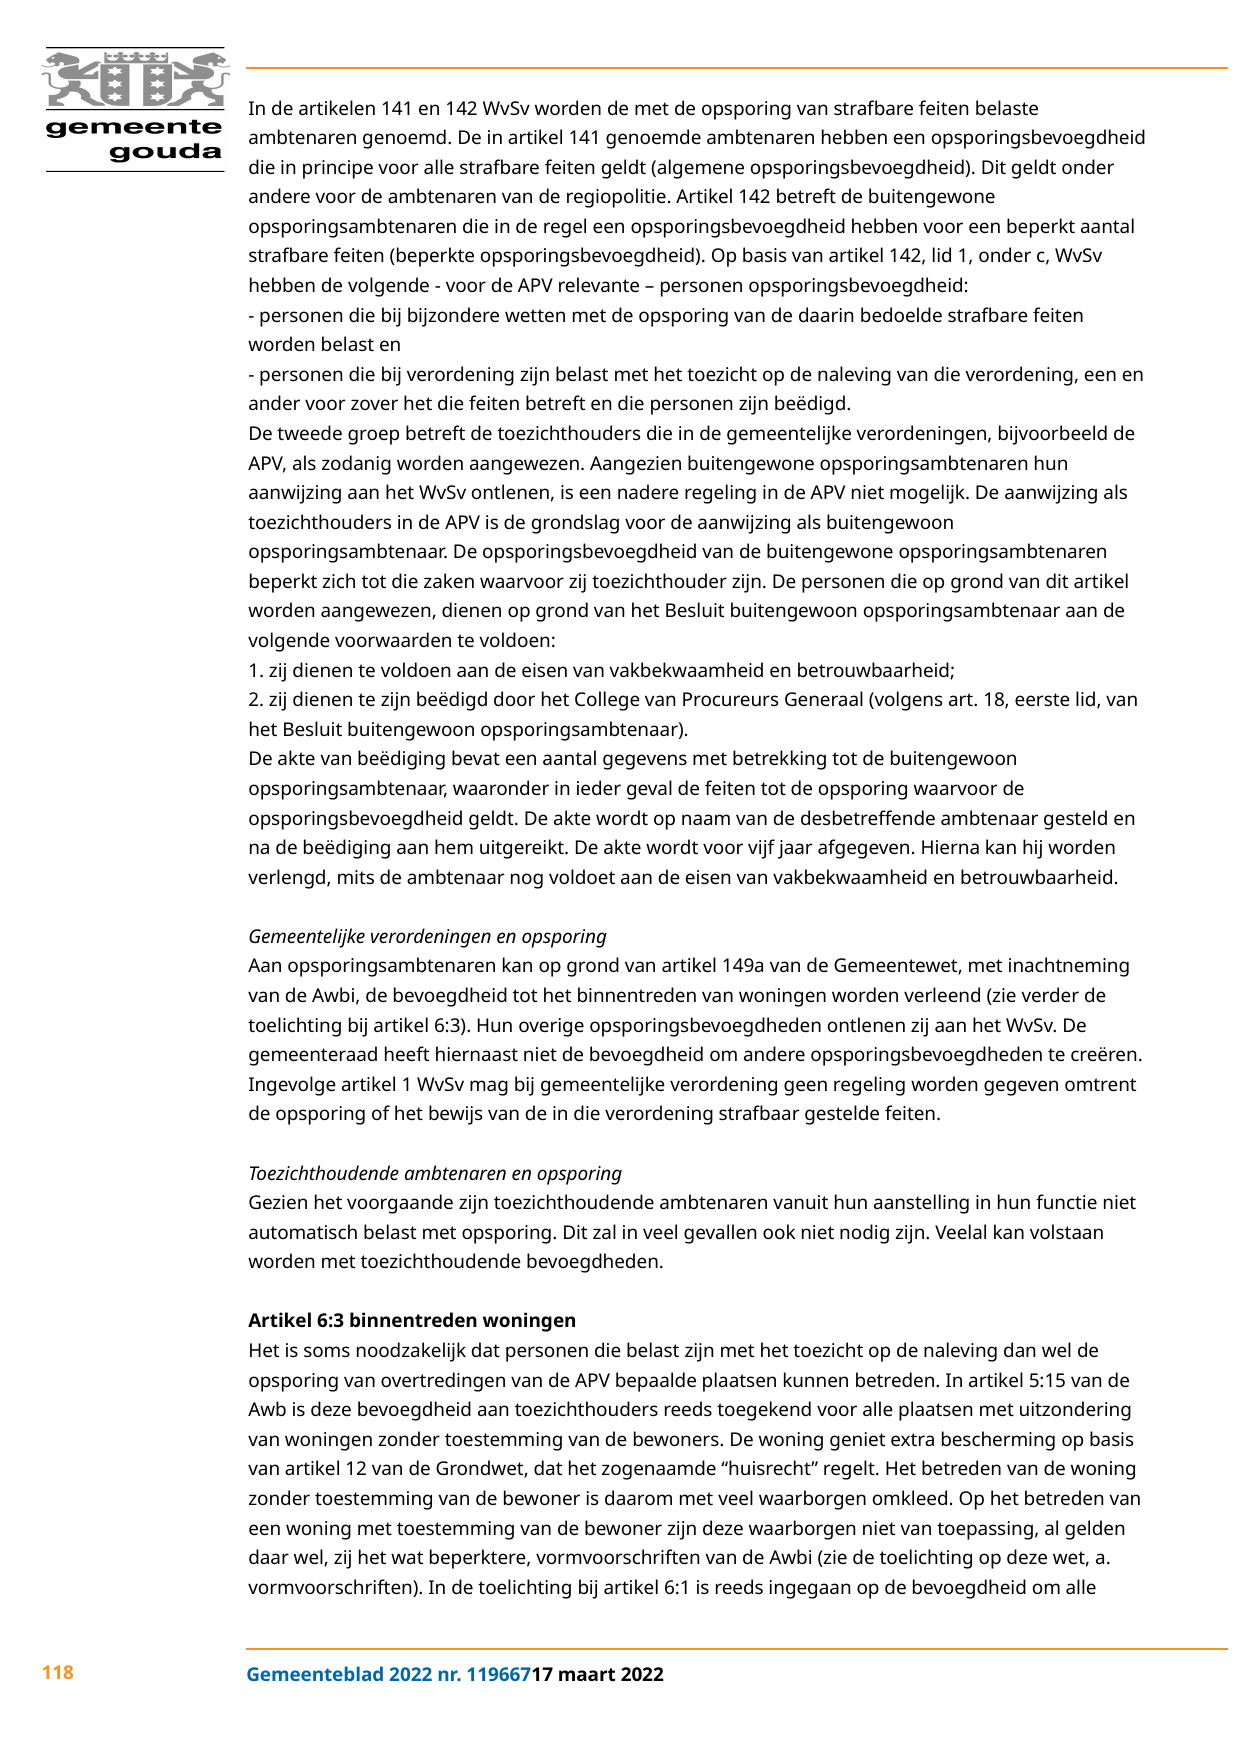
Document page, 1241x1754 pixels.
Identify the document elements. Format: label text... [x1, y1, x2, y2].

text Het is soms noodzakelijk dat personen die belast zijn met het toezicht op de naleving dan wel de opsporing van overtredingen van de APV bepaalde plaatsen kunnen betreden. In artikel 5:15 van de Awb is deze bevoegdheid aan toezichthouders reeds toegekend voor alle plaatsen met uitzondering van woningen zonder toestemming van de bewoners. De woning geniet extra bescherming op basis van artikel 12 van de Grondwet, dat het zogenaamde “huisrecht” regelt. Het betreden van de woning zonder toestemming van de bewoner is daarom met veel waarborgen omkleed. Op het betreden van een woning met toestemming van de bewoner zijn deze waarborgen niet van toepassing, al gelden daar wel, zij het wat beperktere, vormvoorschriften van de Awbi (zie de toelichting op deze wet, a. vormvoorschriften). In de toelichting bij artikel 6:1 is reeds ingegaan op de bevoegdheid om alle [248, 1337, 1152, 1600]
text Gemeentelijke verordeningen en opsporing [248, 923, 1152, 949]
text 1. zij dienen te voldoen aan de eisen van vakbekwaamheid en betrouwbaarheid; [248, 657, 1152, 683]
text In de artikelen 141 en 142 WvSv worden de met de opsporing van strafbare feiten belaste ambtenaren genoemd. De in artikel 141 genoemde ambtenaren hebben een opsporingsbevoegdheid die in principe voor alle strafbare feiten geldt (algemene opsporingsbevoegdheid). Dit geldt onder andere voor de ambtenaren van de regiopolitie. Artikel 142 betreft de buitengewone opsporingsambtenaren die in de regel een opsporingsbevoegdheid hebben voor een beperkt aantal strafbare feiten (beperkte opsporingsbevoegdheid). Op basis van artikel 142, lid 1, onder c, WvSv hebben de volgende - voor de APV relevante – personen opsporingsbevoegdheid: [248, 95, 1152, 298]
picture [41, 47, 231, 172]
text Aan opsporingsambtenaren kan op grond van artikel 149a van de Gemeentewet, met inachtneming van de Awbi, de bevoegdheid tot het binnentreden van woningen worden verleend (zie verder de toelichting bij artikel 6:3). Hun overige opsporingsbevoegdheden ontlenen zij aan het WvSv. De gemeenteraad heeft hiernaast niet de bevoegdheid om andere opsporingsbevoegdheden te creëren. Ingevolge artikel 1 WvSv mag bij gemeentelijke verordening geen regeling worden gegeven omtrent de opsporing of het bewijs van de in die verordening strafbaar gestelde feiten. [248, 953, 1152, 1126]
text 2. zij dienen te zijn beëdigd door het College van Procureurs Generaal (volgens art. 18, eerste lid, van het Besluit buitengewoon opsporingsambtenaar). [248, 686, 1152, 742]
text De tweede groep betreft de toezichthouders die in de gemeentelijke verordeningen, bijvoorbeeld de APV, als zodanig worden aangewezen. Aangezien buitengewone opsporingsambtenaren hun aanwijzing aan het WvSv ontlenen, is een nadere regeling in de APV niet mogelijk. De aanwijzing als toezichthouders in de APV is de grondslag voor de aanwijzing als buitengewoon opsporingsambtenaar. De opsporingsbevoegdheid van de buitengewone opsporingsambtenaren beperkt zich tot die zaken waarvoor zij toezichthouder zijn. De personen die op grond van dit artikel worden aangewezen, dienen op grond van het Besluit buitengewoon opsporingsambtenaar aan de volgende voorwaarden te voldoen: [248, 420, 1152, 653]
text Gezien het voorgaande zijn toezichthoudende ambtenaren vanuit hun aanstelling in hun functie niet automatisch belast met opsporing. Dit zal in veel gevallen ook niet nodig zijn. Veelal kan volstaan worden met toezichthoudende bevoegdheden. [248, 1189, 1152, 1274]
text - personen die bij bijzondere wetten met de opsporing van de daarin bedoelde strafbare feiten worden belast en [248, 302, 1152, 357]
text - personen die bij verordening zijn belast met het toezicht op de naleving van die verordening, een en ander voor zover het die feiten betreft en die personen zijn beëdigd. [248, 361, 1152, 416]
text Toezichthoudende ambtenaren en opsporing [248, 1160, 1152, 1186]
text Artikel 6:3 binnentreden woningen [248, 1308, 1152, 1333]
text De akte van beëdiging bevat een aantal gegevens met betrekking tot de buitengewoon opsporingsambtenaar, waaronder in ieder geval de feiten tot de opsporing waarvoor de opsporingsbevoegdheid geldt. De akte wordt op naam van de desbetreffende ambtenaar gesteld en na de beëdiging aan hem uitgereikt. De akte wordt voor vijf jaar afgegeven. Hierna kan hij worden verlengd, mits de ambtenaar nog voldoet aan de eisen van vakbekwaamheid en betrouwbaarheid. [248, 746, 1152, 890]
